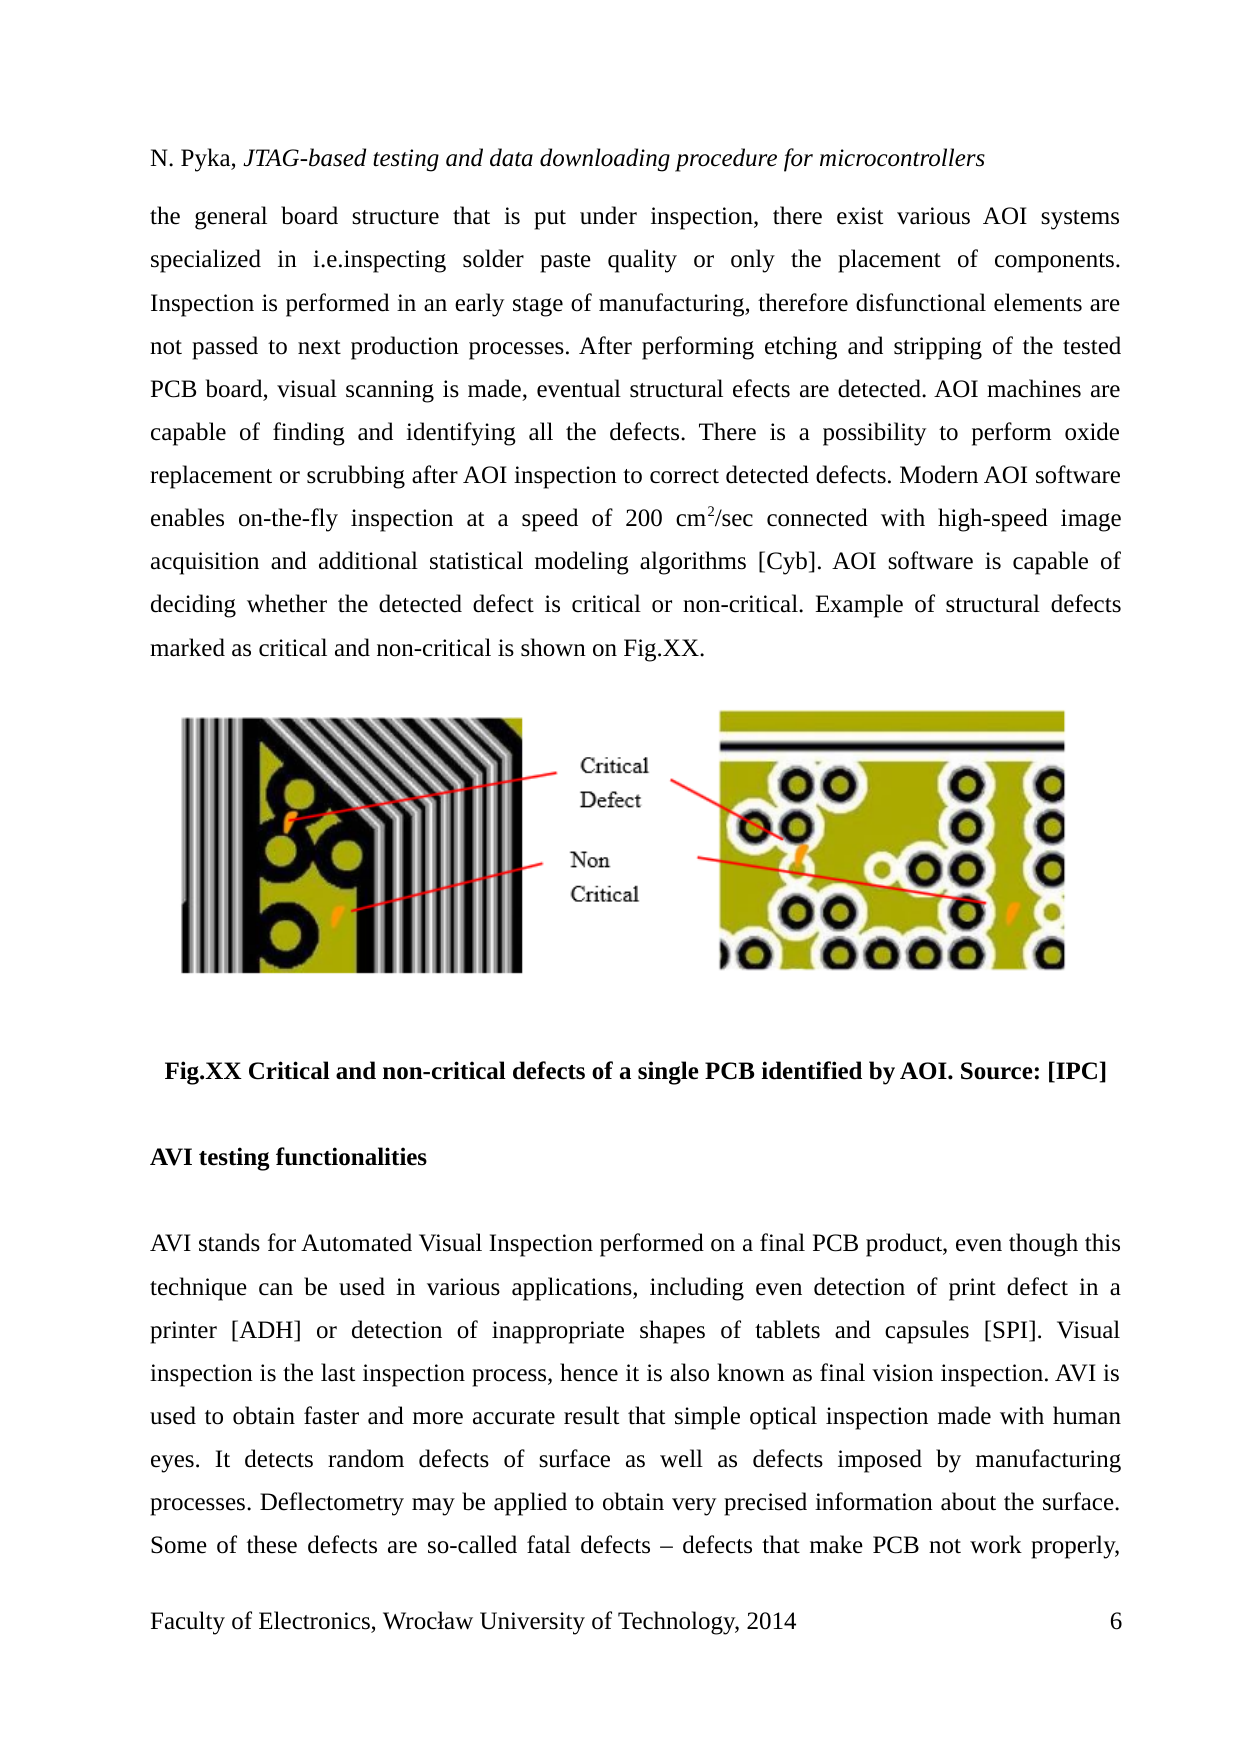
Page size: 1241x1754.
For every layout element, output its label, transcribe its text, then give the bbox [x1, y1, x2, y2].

text Fig.XX Critical and non-critical defects of a single PCB identified by AOI. Source: [IPC] [150, 1056, 1122, 1085]
picture [150, 676, 1123, 999]
text AVI testing functionalities [150, 1142, 1122, 1171]
text AVI stands for Automated Visual Inspection performed on a final PCB product, even though this technique can be used in various applications, including even detection of print defect in a printer [ADH] or detection of inappropriate shapes of tablets and capsules [SPI]. Visual inspection is the last inspection process, hence it is also known as final vision inspection. AVI is used to obtain faster and more accurate result that simple optical inspection made with human eyes. It detects random defects of surface as well as defects imposed by manufacturing processes. Deflectometry may be applied to obtain very precised information about the surface. Some of these defects are so-called fatal defects – defects that make PCB not work properly, [150, 1228, 1122, 1559]
text the general board structure that is put under inspection, there exist various AOI systems specialized in i.e.inspecting solder paste quality or only the placement of components. Inspection is performed in an early stage of manufacturing, therefore disfunctional elements are not passed to next production processes. After performing etching and stripping of the tested PCB board, visual scanning is made, eventual structural efects are detected. AOI machines are capable of finding and identifying all the defects. There is a possibility to perform oxide replacement or scrubbing after AOI inspection to correct detected defects. Modern AOI software enables on-the-fly inspection at a speed of 200 cm2/sec connected with high-speed image acquisition and additional statistical modeling algorithms [Cyb]. AOI software is capable of deciding whether the detected defect is critical or non-critical. Example of structural defects marked as critical and non-critical is shown on Fig.XX. [150, 201, 1122, 661]
